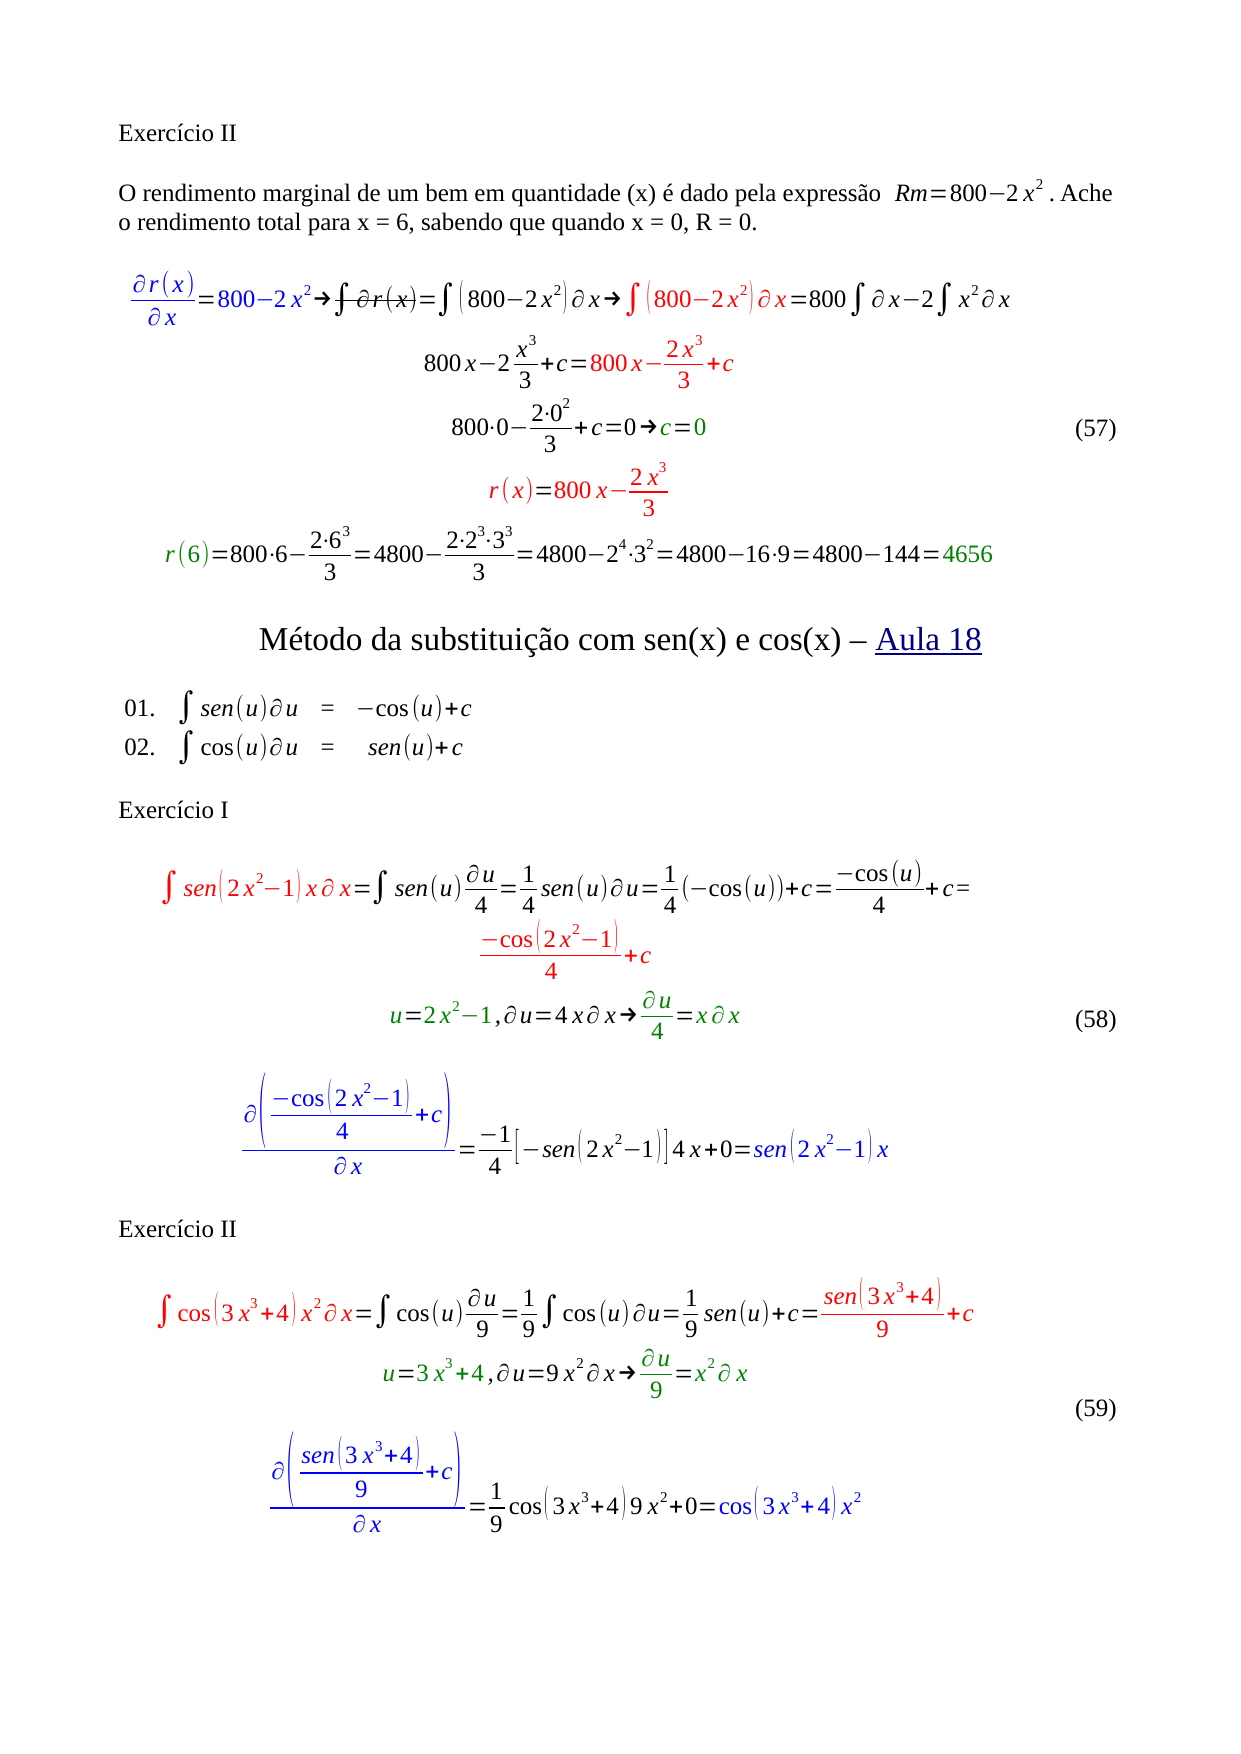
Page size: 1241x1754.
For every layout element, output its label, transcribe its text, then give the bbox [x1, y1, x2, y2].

table_header (57) [1010, 264, 1122, 591]
table_header [118, 1271, 1010, 1543]
table_header (59) [1010, 1271, 1122, 1543]
text Método da substituição com sen(x) e cos(x) – Aula 18 [118, 620, 1122, 658]
text Exercício II [118, 118, 1122, 147]
table_header [118, 264, 1010, 591]
table_header (58) [1010, 853, 1122, 1185]
text Exercício I [118, 795, 1122, 824]
table_header [118, 853, 1010, 1185]
text Exercício II [118, 1214, 1122, 1243]
text O rendimento marginal de um bem em quantidade (x) é dado pela expressão . Ache o rendimento total para x = 6, sabendo que quando x = 0, R = 0. [118, 176, 1122, 236]
